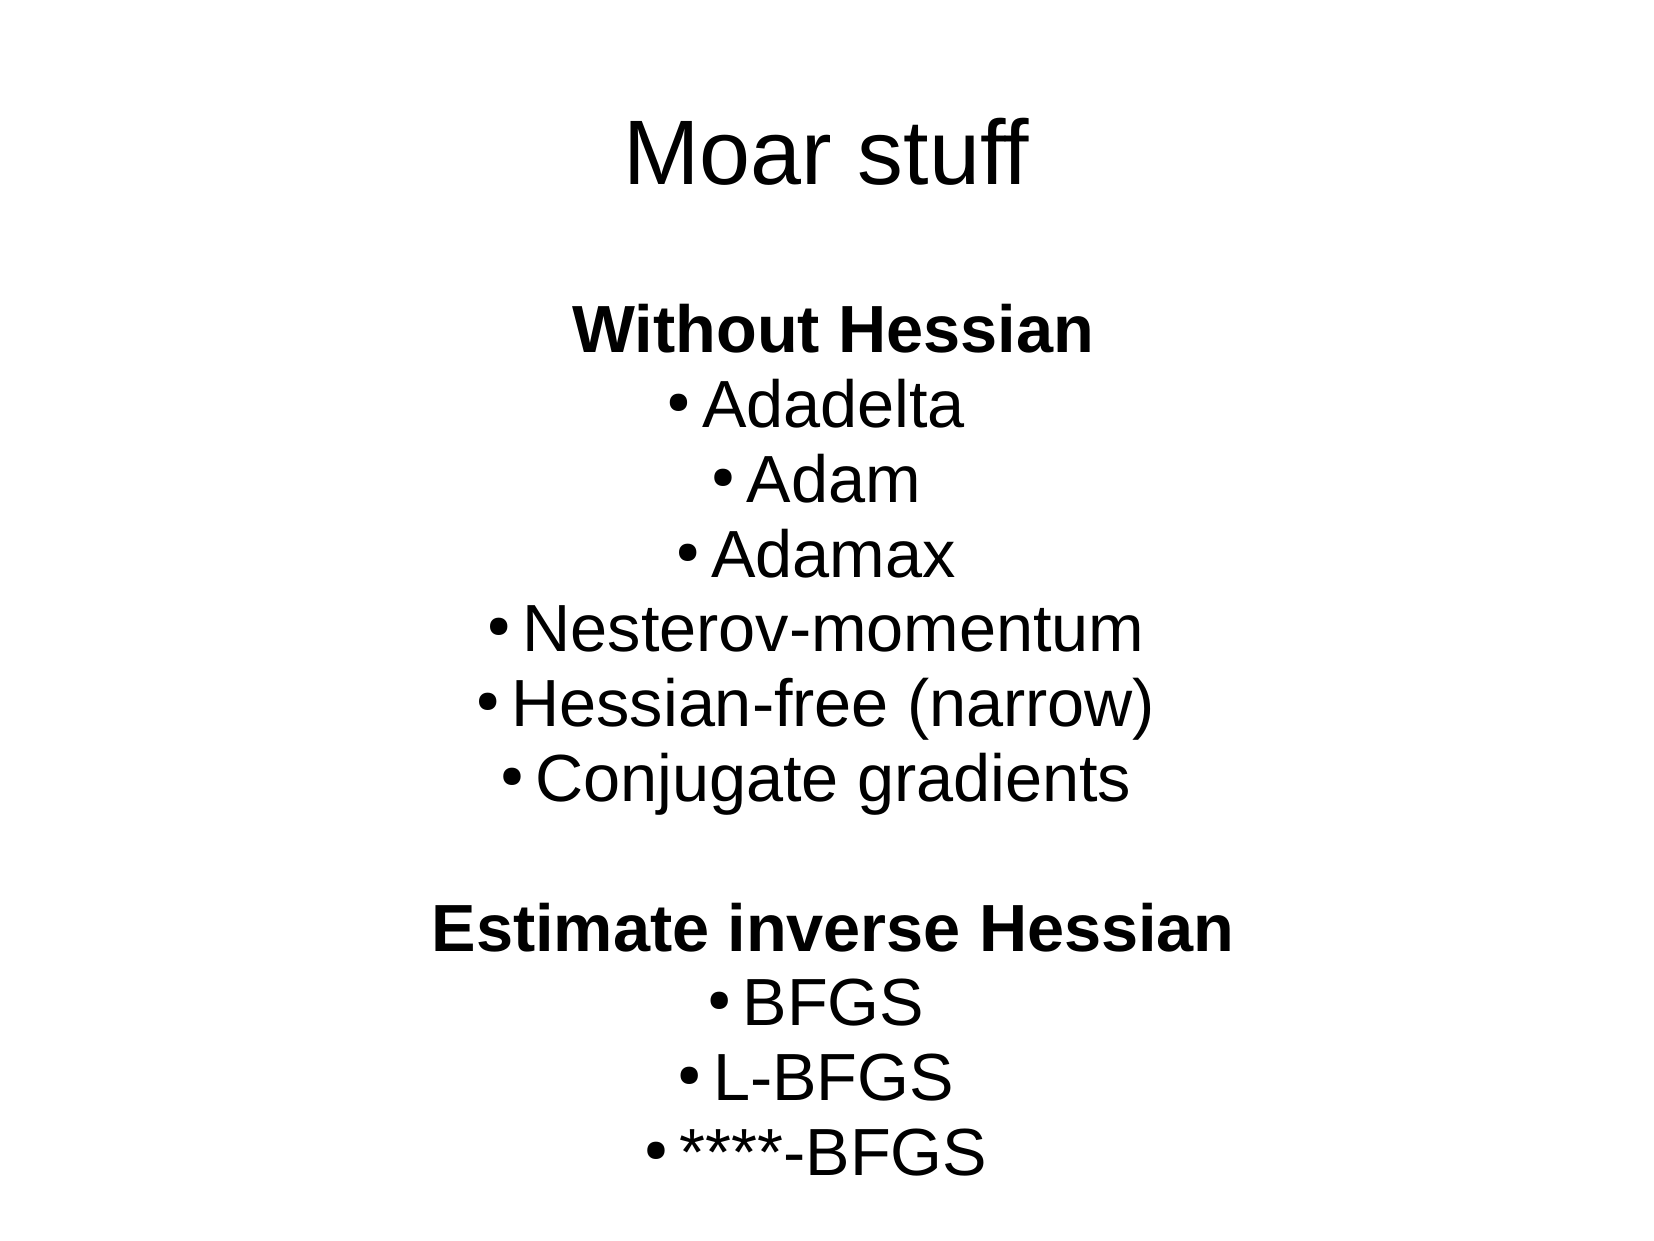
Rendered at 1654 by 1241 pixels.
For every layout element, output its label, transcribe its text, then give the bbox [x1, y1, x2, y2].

text_box Without Hessian Adadelta Adam Adamax Nesterov-momentum Hessian-free (narrow) Conjugate gradients Estimate inverse Hessian BFGS L-BFGS ****-BFGS [0, 285, 1632, 1197]
title Moar stuff [82, 49, 1571, 257]
